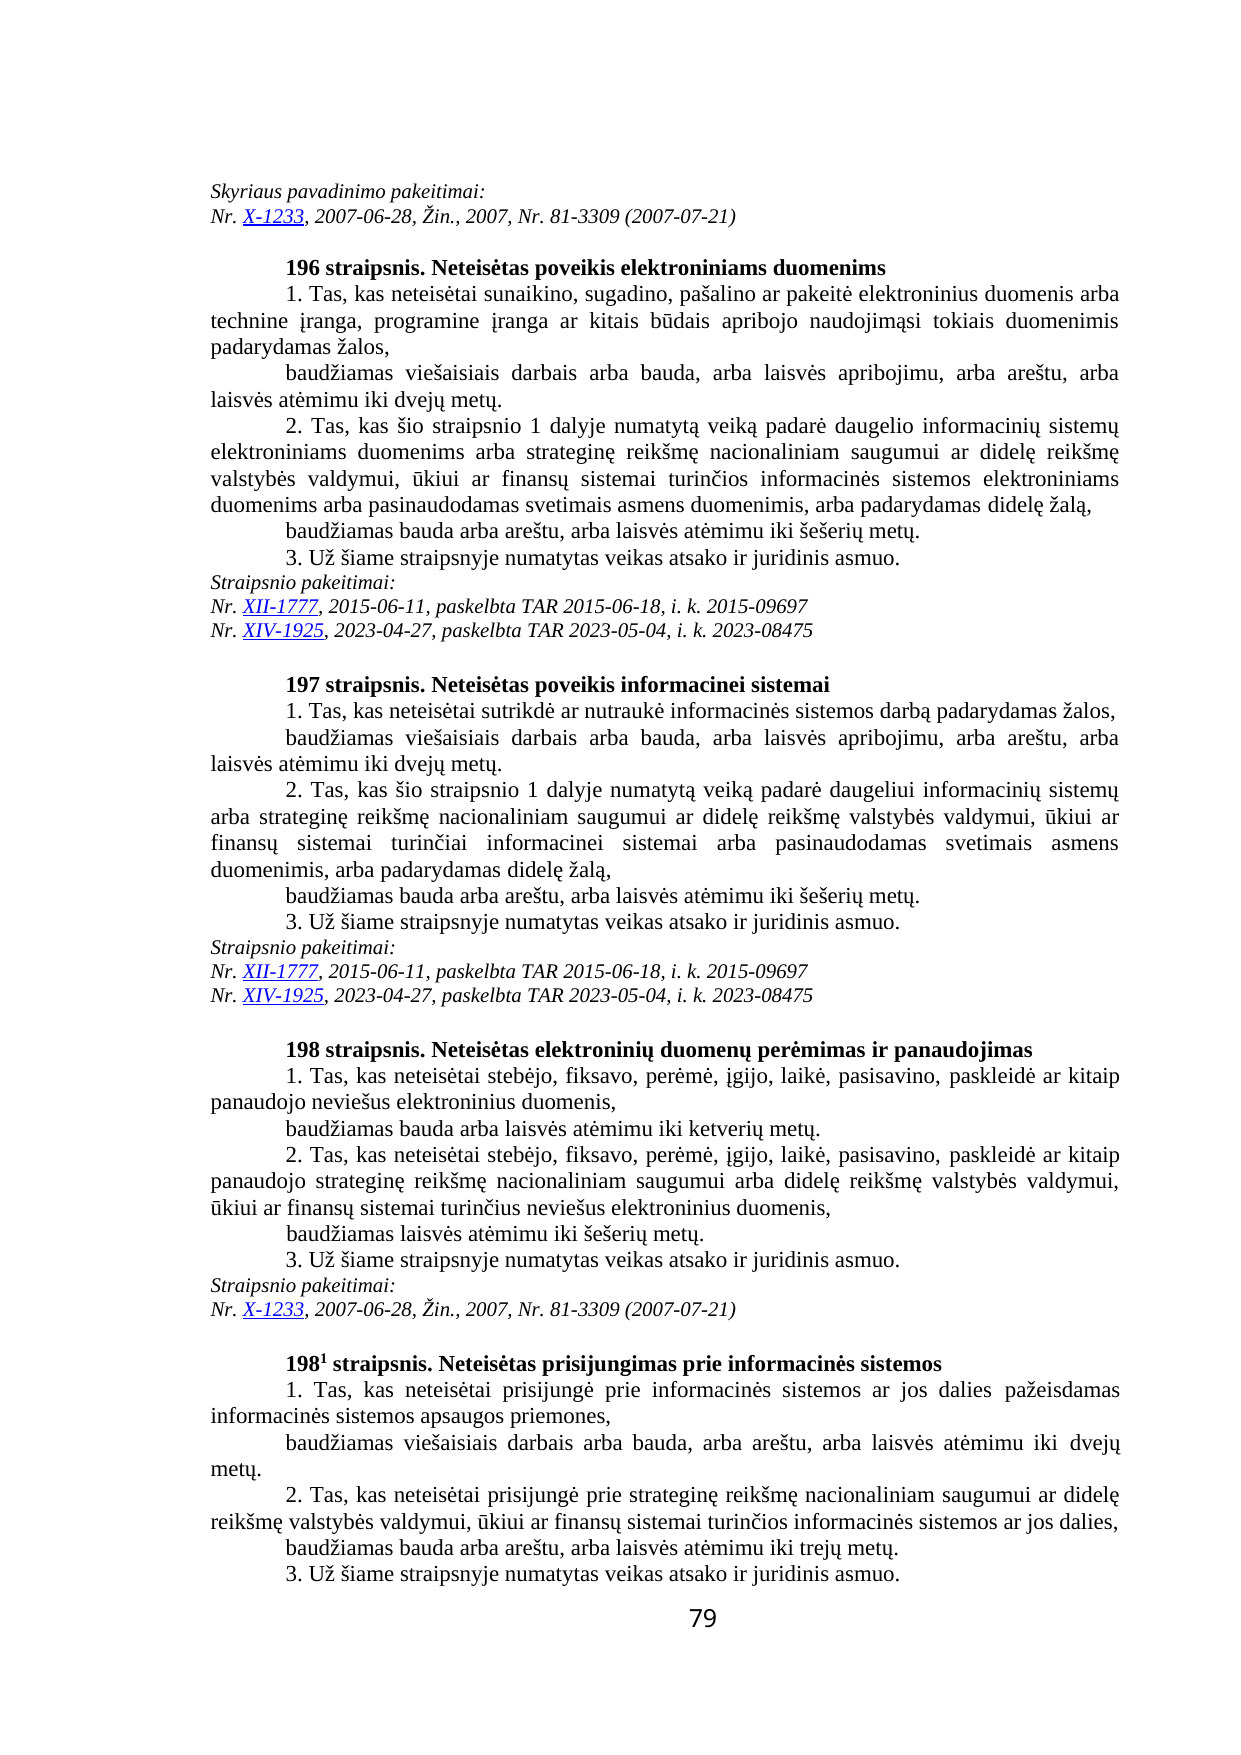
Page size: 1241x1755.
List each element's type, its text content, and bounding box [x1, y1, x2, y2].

text 197 straipsnis. Neteisėtas poveikis informacinei sistemai [210, 671, 1120, 697]
text Nr. X-1233, 2007-06-28, Žin., 2007, Nr. 81-3309 (2007-07-21) [210, 203, 1120, 228]
text Nr. XIV-1925, 2023-04-27, paskelbta TAR 2023-05-04, i. k. 2023-08475 [210, 618, 1120, 642]
text 3. Už šiame straipsnyje numatytas veikas atsako ir juridinis asmuo. [210, 544, 1120, 570]
text baudžiamas laisvės atėmimu iki šešerių metų. [210, 1220, 1106, 1246]
text Nr. X-1233, 2007-06-28, Žin., 2007, Nr. 81-3309 (2007-07-21) [210, 1297, 1120, 1321]
text 196 straipsnis. Neteisėtas poveikis elektroniniams duomenims [210, 254, 1120, 280]
text baudžiamas bauda arba areštu, arba laisvės atėmimu iki šešerių metų. [210, 882, 1120, 908]
text baudžiamas bauda arba areštu, arba laisvės atėmimu iki šešerių metų. [210, 517, 1120, 544]
text Nr. XII-1777, 2015-06-11, paskelbta TAR 2015-06-18, i. k. 2015-09697 [210, 959, 1120, 983]
text 1. Tas, kas neteisėtai prisijungė prie informacinės sistemos ar jos dalies pažeisdamas informacinės sistemos apsaugos priemones, [210, 1376, 1120, 1429]
text Straipsnio pakeitimai: [210, 935, 1120, 959]
text baudžiamas bauda arba areštu, arba laisvės atėmimu iki trejų metų. [210, 1534, 1120, 1561]
text 2. Tas, kas neteisėtai stebėjo, fiksavo, perėmė, įgijo, laikė, pasisavino, paskleidė ar kitaip panaudojo strateginę reikšmę nacionaliniam saugumui arba didelę reikšmę valstybės valdymui, ūkiui ar finansų sistemai turinčius neviešus elektroninius duomenis, [210, 1141, 1120, 1220]
text baudžiamas bauda arba laisvės atėmimu iki ketverių metų. [210, 1115, 1120, 1141]
text 1. Tas, kas neteisėtai sunaikino, sugadino, pašalino ar pakeitė elektroninius duomenis arba technine įranga, programine įranga ar kitais būdais apribojo naudojimąsi tokiais duomenimis padarydamas žalos, [210, 280, 1120, 359]
text baudžiamas viešaisiais darbais arba bauda, arba laisvės apribojimu, arba areštu, arba laisvės atėmimu iki dvejų metų. [210, 359, 1120, 412]
text 1. Tas, kas neteisėtai sutrikdė ar nutraukė informacinės sistemos darbą padarydamas žalos, [210, 697, 1120, 724]
text baudžiamas viešaisiais darbais arba bauda, arba laisvės apribojimu, arba areštu, arba laisvės atėmimu iki dvejų metų. [210, 724, 1120, 777]
text Skyriaus pavadinimo pakeitimai: [210, 179, 1120, 203]
text 1. Tas, kas neteisėtai stebėjo, fiksavo, perėmė, įgijo, laikė, pasisavino, paskleidė ar kitaip panaudojo neviešus elektroninius duomenis, [210, 1062, 1120, 1115]
text 3. Už šiame straipsnyje numatytas veikas atsako ir juridinis asmuo. [210, 908, 1120, 935]
text 2. Tas, kas šio straipsnio 1 dalyje numatytą veiką padarė daugeliui informacinių sistemų arba strateginę reikšmę nacionaliniam saugumui ar didelę reikšmę valstybės valdymui, ūkiui ar finansų sistemai turinčiai informacinei sistemai arba pasinaudodamas svetimais asmens duomenimis, arba padarydamas didelę žalą, [210, 777, 1120, 882]
text 2. Tas, kas neteisėtai prisijungė prie strateginę reikšmę nacionaliniam saugumui ar didelę reikšmę valstybės valdymui, ūkiui ar finansų sistemai turinčios informacinės sistemos ar jos dalies, [210, 1481, 1120, 1534]
text 3. Už šiame straipsnyje numatytas veikas atsako ir juridinis asmuo. [210, 1246, 1120, 1273]
text Straipsnio pakeitimai: [210, 1273, 1120, 1297]
text Straipsnio pakeitimai: [210, 570, 1120, 594]
text 3. Už šiame straipsnyje numatytas veikas atsako ir juridinis asmuo. [210, 1561, 1120, 1587]
text 2. Tas, kas šio straipsnio 1 dalyje numatytą veiką padarė daugelio informacinių sistemų elektroniniams duomenims arba strateginę reikšmę nacionaliniam saugumui ar didelę reikšmę valstybės valdymui, ūkiui ar finansų sistemai turinčios informacinės sistemos elektroniniams duomenims arba pasinaudodamas svetimais asmens duomenimis, arba padarydamas didelę žalą, [210, 412, 1120, 517]
text Nr. XIV-1925, 2023-04-27, paskelbta TAR 2023-05-04, i. k. 2023-08475 [210, 983, 1120, 1007]
text 1981 straipsnis. Neteisėtas prisijungimas prie informacinės sistemos [210, 1350, 1120, 1376]
text 198 straipsnis. Neteisėtas elektroninių duomenų perėmimas ir panaudojimas [210, 1036, 1120, 1062]
text baudžiamas viešaisiais darbais arba bauda, arba areštu, arba laisvės atėmimu iki dvejų metų. [210, 1429, 1120, 1481]
text Nr. XII-1777, 2015-06-11, paskelbta TAR 2015-06-18, i. k. 2015-09697 [210, 594, 1120, 618]
